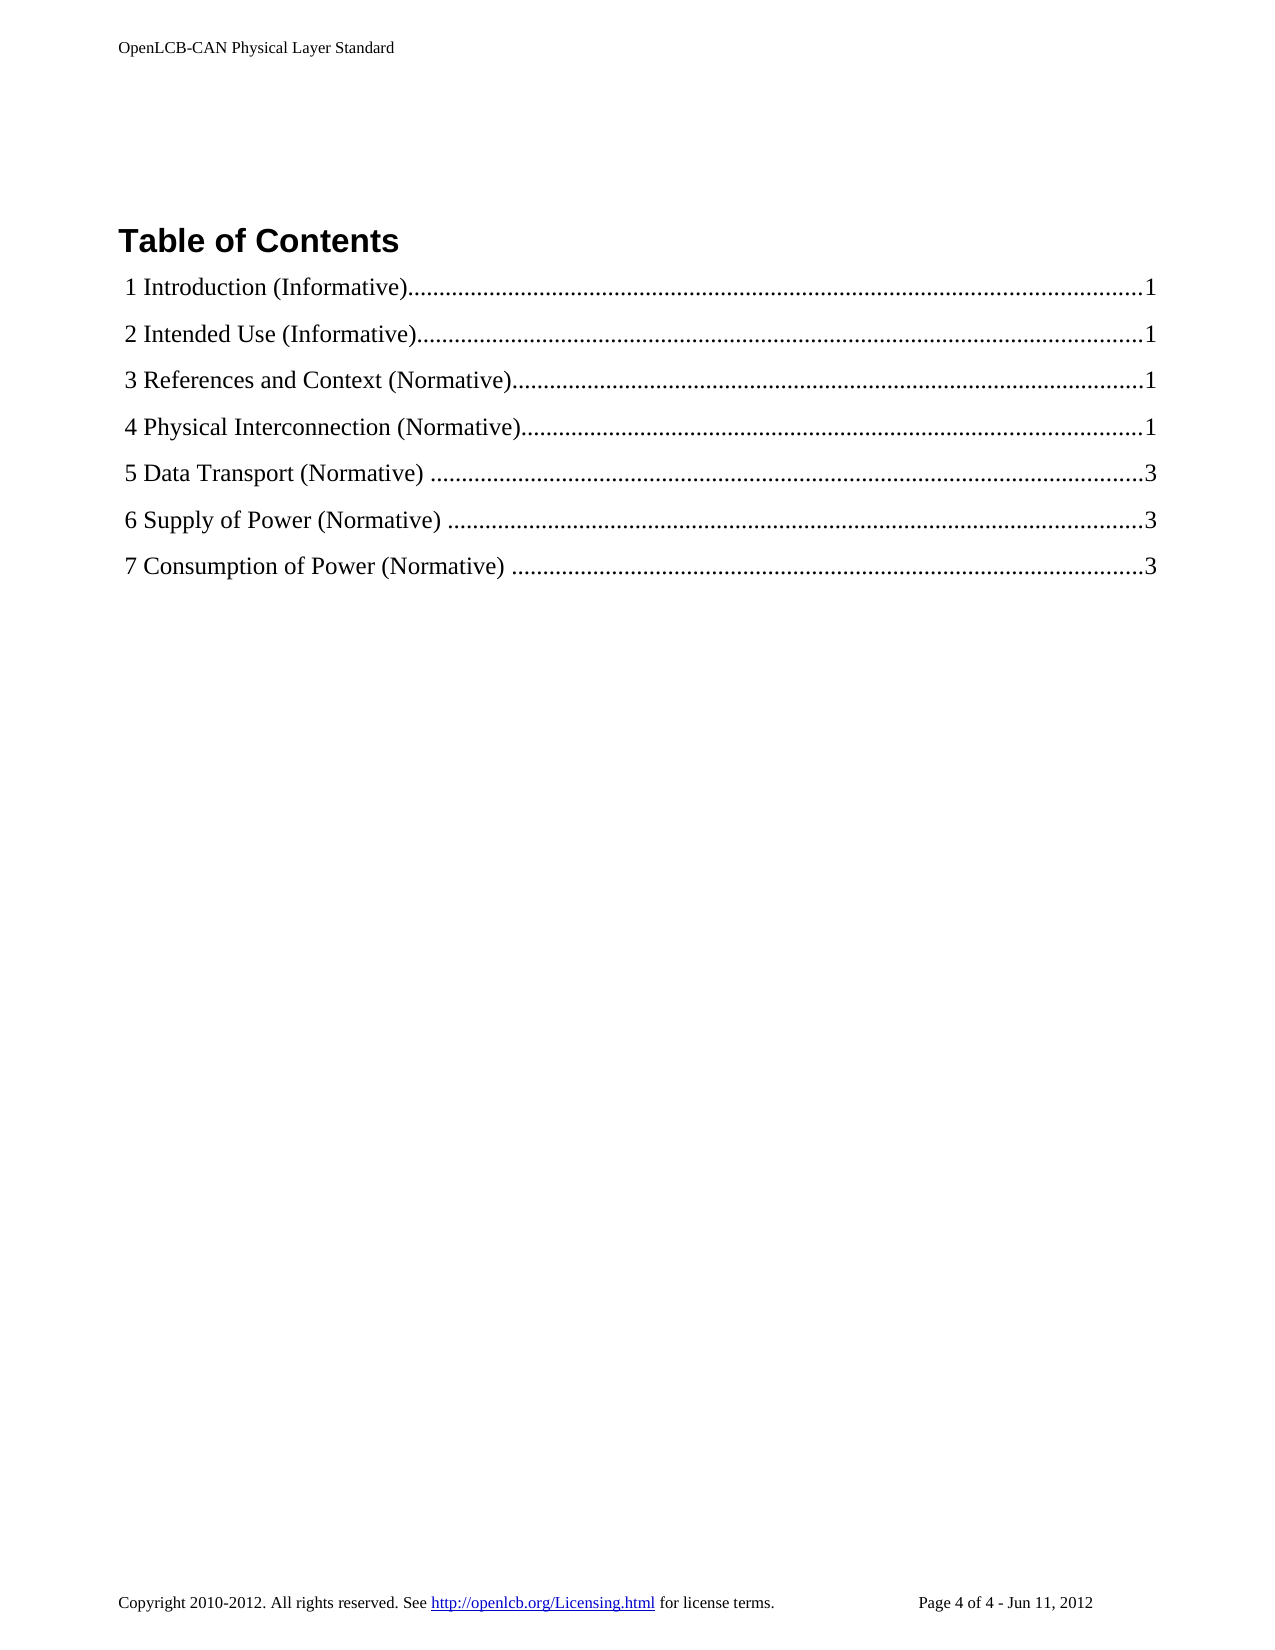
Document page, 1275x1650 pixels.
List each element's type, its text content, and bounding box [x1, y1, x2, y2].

text 6 Supply of Power (Normative) 3 [118, 505, 1157, 533]
subtitle Table of Contents [118, 221, 1157, 260]
text 4 Physical Interconnection (Normative) 1 [118, 412, 1157, 441]
text 2 Intended Use (Informative) 1 [118, 319, 1157, 348]
text 1 Introduction (Informative) 1 [118, 272, 1157, 301]
text 7 Consumption of Power (Normative) 3 [118, 551, 1157, 580]
text 5 Data Transport (Normative) 3 [118, 458, 1157, 487]
text 3 References and Context (Normative) 1 [118, 365, 1157, 394]
